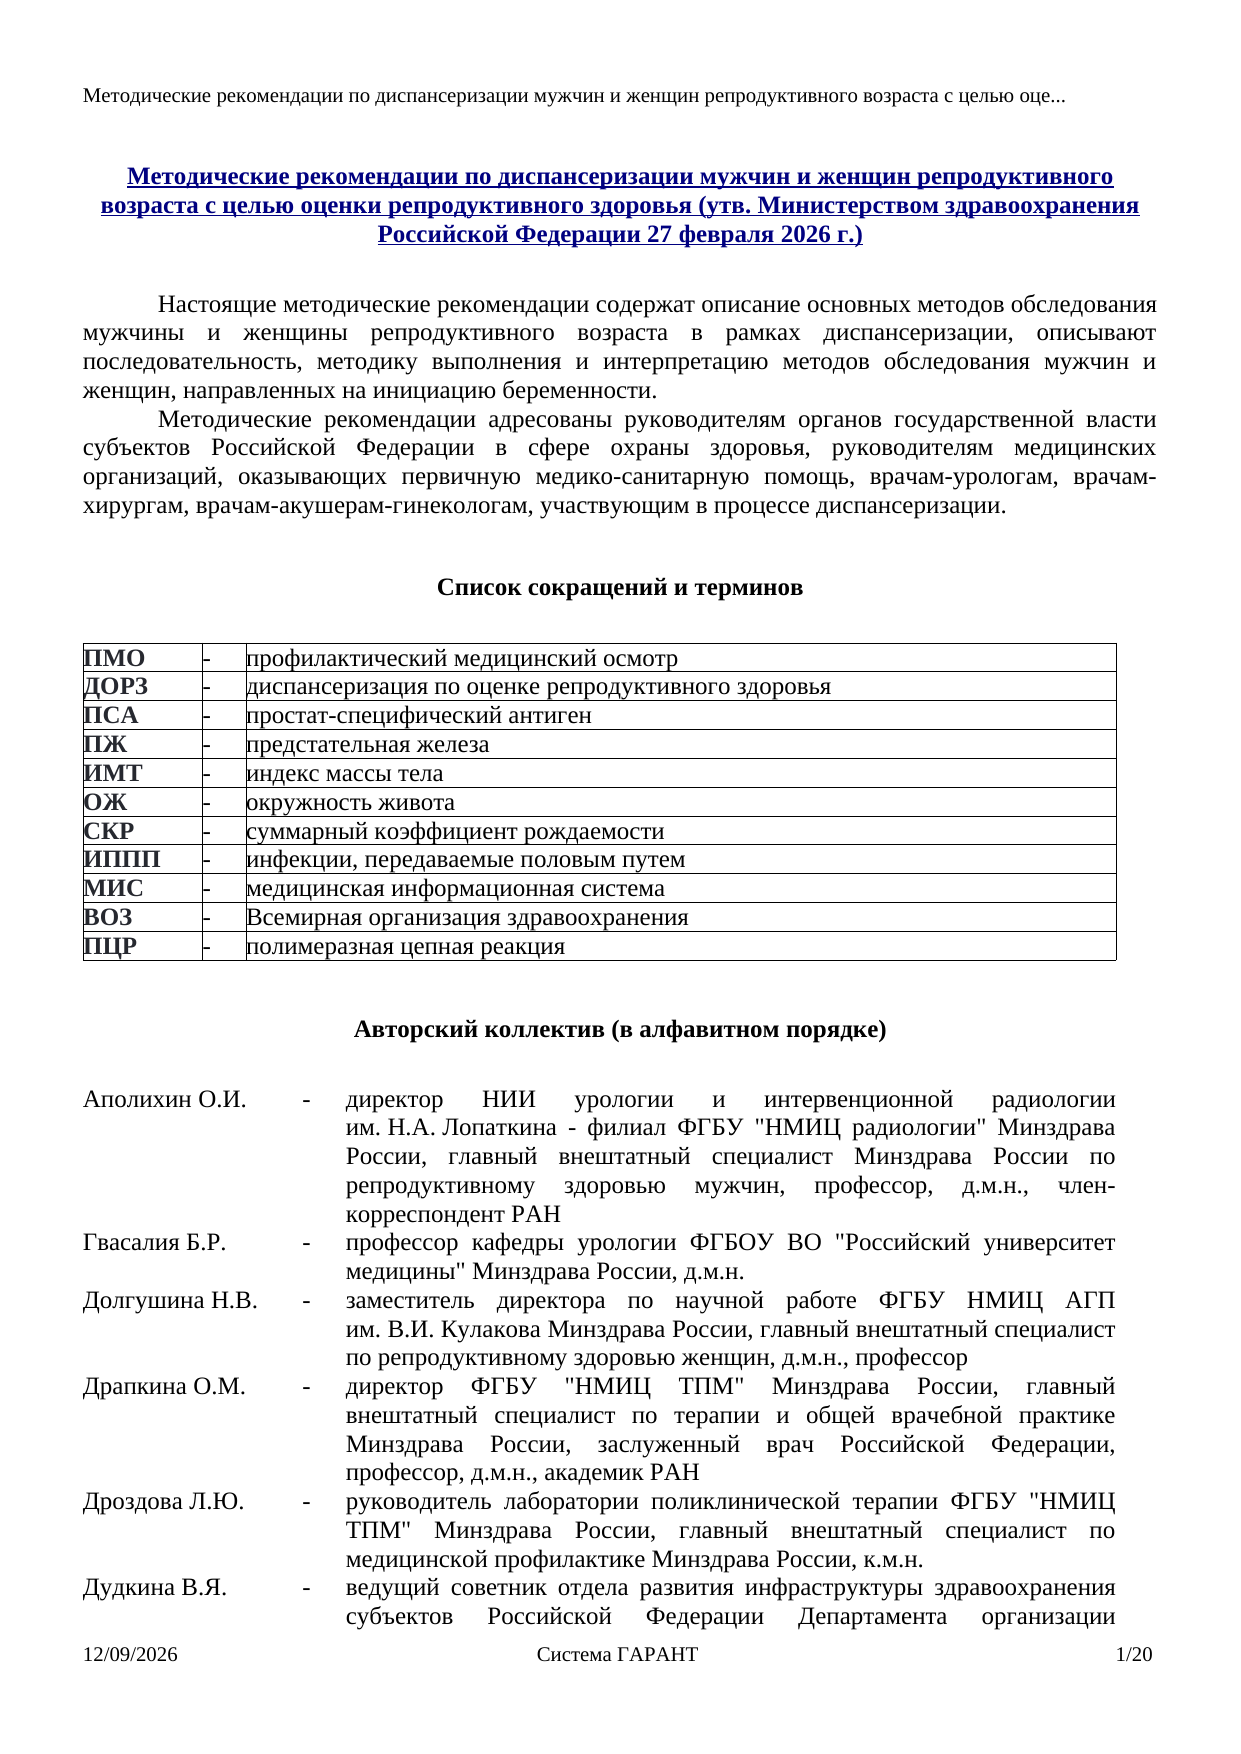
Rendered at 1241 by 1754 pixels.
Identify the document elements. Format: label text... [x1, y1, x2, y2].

table_cell диспансеризация по оценке репродуктивного здоровья [247, 672, 1116, 700]
table_cell - [203, 845, 246, 873]
table_header - [203, 644, 246, 671]
table_cell - [203, 672, 246, 700]
table_cell ИППП [84, 845, 202, 873]
table_cell - [203, 817, 246, 844]
table_cell директор ФГБУ "НМИЦ ТПМ" Минздрава России, главный внештатный специалист по терапии и общей врачебной практике Минздрава России, заслуженный врач Российской Федерации, профессор, д.м.н., академик РАН [346, 1371, 1116, 1486]
subtitle Авторский коллектив (в алфавитном порядке) [83, 1014, 1157, 1042]
table_cell медицинская информационная система [247, 874, 1116, 902]
table_header Аполихин О.И. [83, 1084, 302, 1227]
table_cell ведущий советник отдела развития инфраструктуры здравоохранения субъектов Российской Федерации Департамента организации [346, 1573, 1116, 1630]
table_cell Драпкина О.М. [83, 1371, 302, 1486]
table_cell ОЖ [84, 788, 202, 816]
table_cell - [203, 730, 246, 758]
table_cell - [302, 1486, 346, 1572]
table_cell ДОРЗ [84, 672, 202, 700]
table_cell ПЖ [84, 730, 202, 758]
table_cell - [203, 701, 246, 729]
table_cell Долгушина Н.В. [83, 1285, 302, 1371]
table_cell СКР [84, 817, 202, 844]
table_cell руководитель лаборатории поликлинической терапии ФГБУ "НМИЦ ТПМ" Минздрава России, главный внештатный специалист по медицинской профилактике Минздрава России, к.м.н. [346, 1486, 1116, 1572]
table_cell Всемирная организация здравоохранения [247, 903, 1116, 931]
table_header ПМО [84, 644, 202, 671]
table_cell инфекции, передаваемые половым путем [247, 845, 1116, 873]
table_cell Дроздова Л.Ю. [83, 1486, 302, 1572]
table_cell Дудкина В.Я. [83, 1573, 302, 1630]
table_cell - [203, 932, 246, 960]
table_header директор НИИ урологии и интервенционной радиологии им. Н.А. Лопаткина - филиал ФГБУ "НМИЦ радиологии" Минздрава России, главный внештатный специалист Минздрава России по репродуктивному здоровью мужчин, профессор, д.м.н., член-корреспондент РАН [346, 1084, 1116, 1227]
table_cell - [302, 1371, 346, 1486]
table_cell - [203, 759, 246, 787]
table_cell - [203, 788, 246, 816]
table_cell ПЦР [84, 932, 202, 960]
table_cell Гвасалия Б.Р. [83, 1228, 302, 1285]
table_cell профессор кафедры урологии ФГБОУ ВО "Российский университет медицины" Минздрава России, д.м.н. [346, 1228, 1116, 1285]
table_cell заместитель директора по научной работе ФГБУ НМИЦ АГП им. В.И. Кулакова Минздрава России, главный внештатный специалист по репродуктивному здоровью женщин, д.м.н., профессор [346, 1285, 1116, 1371]
table_cell индекс массы тела [247, 759, 1116, 787]
table_header - [302, 1084, 346, 1227]
table_cell ИМТ [84, 759, 202, 787]
table_cell полимеразная цепная реакция [247, 932, 1116, 960]
table_cell - [203, 874, 246, 902]
table_header профилактический медицинский осмотр [247, 644, 1116, 671]
table_cell предстательная железа [247, 730, 1116, 758]
table_cell - [203, 903, 246, 931]
text Настоящие методические рекомендации содержат описание основных методов обследования мужчины и женщины репродуктивного возраста в рамках диспансеризации, описывают последовательность, методику выполнения и интерпретацию методов обследования мужчин и женщин, направленных на инициацию беременности. [83, 289, 1157, 404]
table_cell - [302, 1228, 346, 1285]
table_cell МИС [84, 874, 202, 902]
table_cell простат-специфический антиген [247, 701, 1116, 729]
table_cell ВОЗ [84, 903, 202, 931]
text Методические рекомендации адресованы руководителям органов государственной власти субъектов Российской Федерации в сфере охраны здоровья, руководителям медицинских организаций, оказывающих первичную медико-санитарную помощь, врачам-урологам, врачам-хирургам, врачам-акушерам-гинекологам, участвующим в процессе диспансеризации. [83, 404, 1157, 519]
table_cell - [302, 1285, 346, 1371]
table_cell ПСА [84, 701, 202, 729]
table_cell окружность живота [247, 788, 1116, 816]
subtitle Список сокращений и терминов [83, 572, 1157, 601]
table_cell суммарный коэффициент рождаемости [247, 817, 1116, 844]
subtitle Методические рекомендации по диспансеризации мужчин и женщин репродуктивного возраста с целью оценки репродуктивного здоровья (утв. Министерством здравоохранения Российской Федерации 27 февраля 2026 г.) [83, 161, 1157, 247]
table_cell - [302, 1573, 346, 1630]
